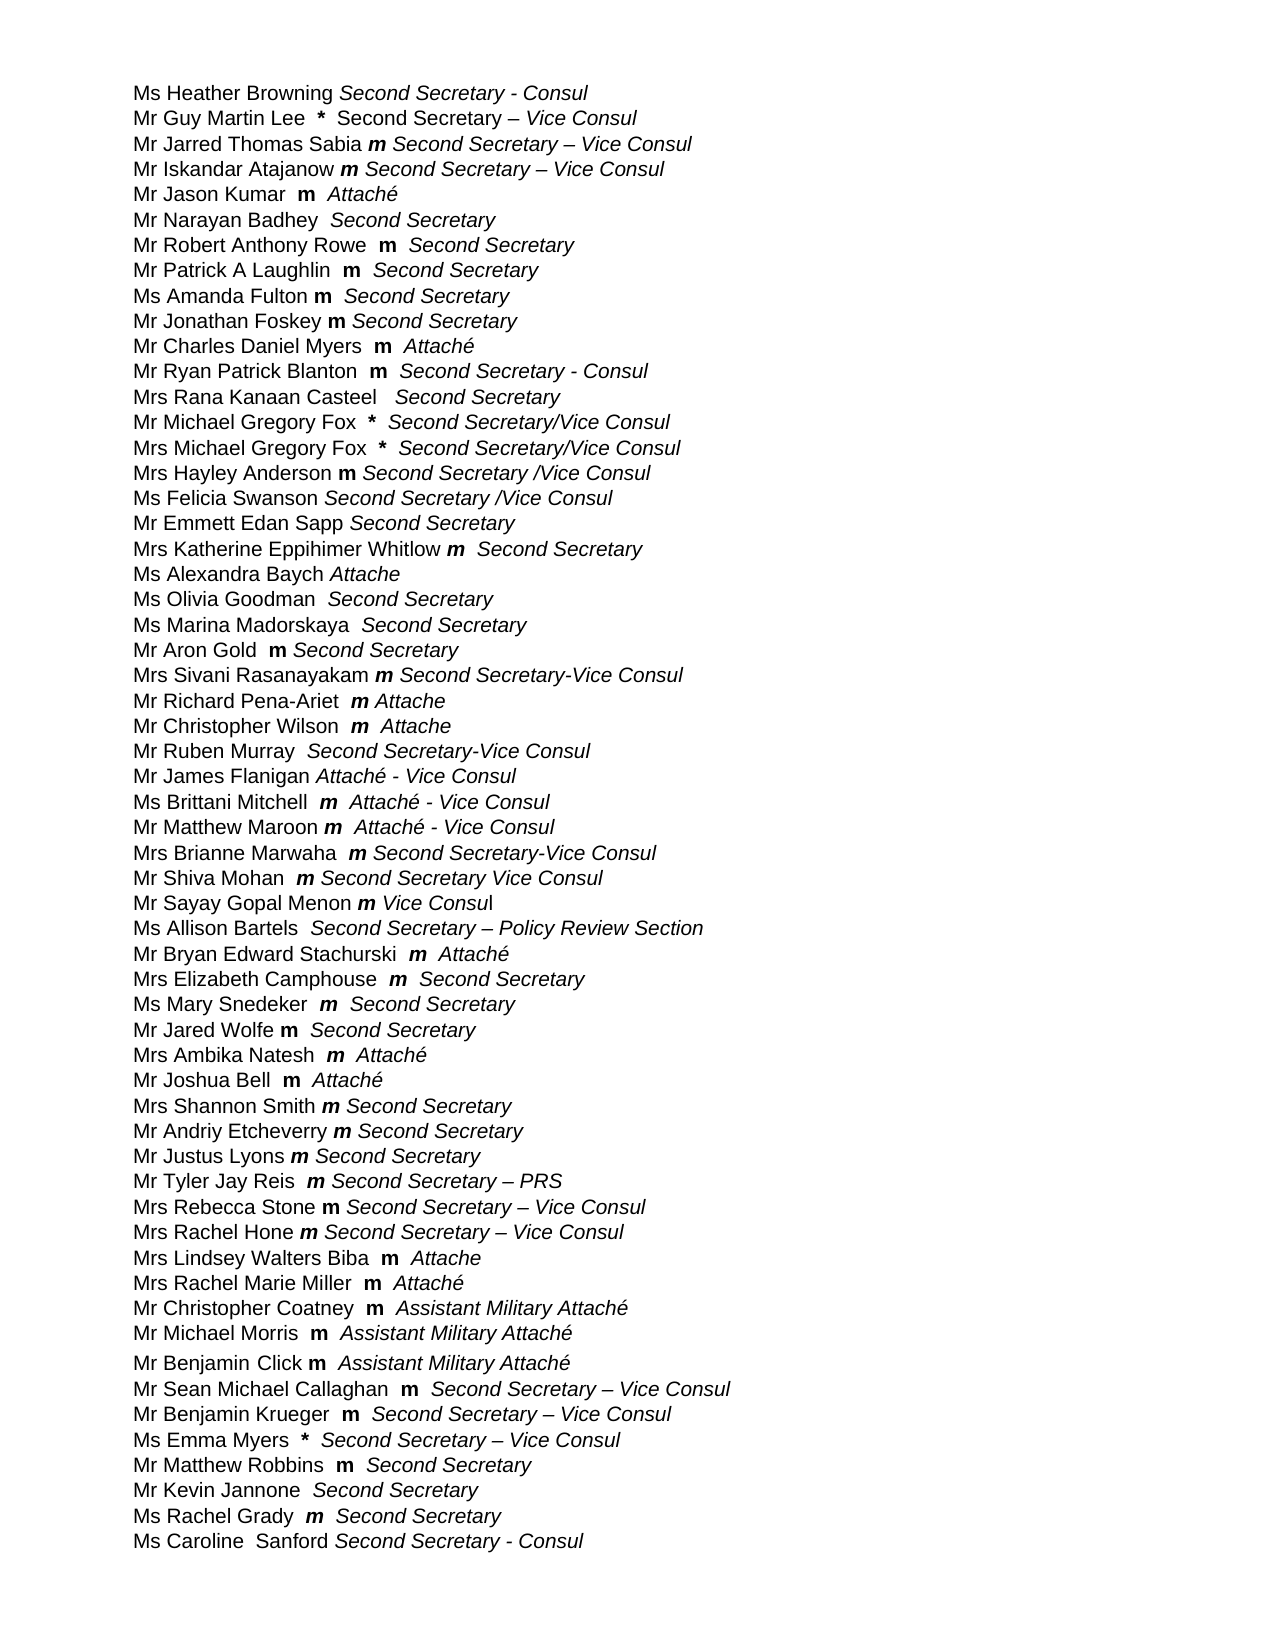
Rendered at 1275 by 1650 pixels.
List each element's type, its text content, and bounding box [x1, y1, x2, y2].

text Mrs Elizabeth Camphouse m Second Secretary [133, 967, 1181, 991]
text Ms Heather Browning Second Secretary - Consul [133, 81, 1181, 105]
text Ms Amanda Fulton m Second Secretary [133, 283, 1181, 307]
text Ms Marina Madorskaya Second Secretary [133, 612, 1181, 636]
text Mr Tyler Jay Reis m Second Secretary – PRS [133, 1169, 1181, 1193]
text Mr James Flanigan Attaché - Vice Consul [133, 764, 1181, 788]
text Mr Narayan Badhey Second Secretary [133, 207, 1181, 231]
text Ms Alexandra Baych Attache [133, 562, 1181, 586]
text Mrs Lindsey Walters Biba m Attache [133, 1245, 1181, 1269]
text Ms Mary Snedeker m Second Secretary [133, 992, 1181, 1016]
text Mr Jared Wolfe m Second Secretary [133, 1017, 1181, 1041]
text Mr Jonathan Foskey m Second Secretary [133, 309, 1181, 333]
text Mr Jarred Thomas Sabia m Second Secretary – Vice Consul [133, 132, 1181, 156]
text Mr Patrick A Laughlin m Second Secretary [133, 258, 1181, 282]
text Mr Robert Anthony Rowe m Second Secretary [133, 233, 1181, 257]
text Mr Matthew Robbins m Second Secretary [133, 1453, 1181, 1477]
text Mr Emmett Edan Sapp Second Secretary [133, 511, 1181, 535]
text Mr Benjamin Krueger m Second Secretary – Vice Consul [133, 1402, 1181, 1426]
text Mr Benjamin Click m Assistant Military Attaché [133, 1347, 1181, 1375]
text Mrs Sivani Rasanayakam m Second Secretary-Vice Consul [133, 663, 1181, 687]
text Ms Allison Bartels Second Secretary – Policy Review Section [133, 916, 1181, 940]
text Mrs Ambika Natesh m Attaché [133, 1043, 1181, 1067]
text Mr Justus Lyons m Second Secretary [133, 1144, 1181, 1168]
text Mr Aron Gold m Second Secretary [133, 638, 1181, 662]
text Mrs Rebecca Stone m Second Secretary – Vice Consul [133, 1195, 1181, 1219]
text Mr Michael Gregory Fox * Second Secretary/Vice Consul [133, 410, 1181, 434]
text Mr Ruben Murray Second Secretary-Vice Consul [133, 739, 1181, 763]
text Mr Andriy Etcheverry m Second Secretary [133, 1119, 1181, 1143]
text Mr Ryan Patrick Blanton m Second Secretary - Consul [133, 359, 1181, 383]
text Mr Guy Martin Lee * Second Secretary – Vice Consul [133, 106, 1181, 130]
text Ms Rachel Grady m Second Secretary [133, 1503, 1181, 1527]
text Mr Sayay Gopal Menon m Vice Consul [133, 891, 1181, 915]
text Mr Shiva Mohan m Second Secretary Vice Consul [133, 866, 1181, 889]
text Mr Joshua Bell m Attaché [133, 1068, 1181, 1092]
text Mr Matthew Maroon m Attaché - Vice Consul [133, 815, 1181, 839]
text Ms Caroline Sanford Second Secretary - Consul [133, 1529, 1181, 1553]
text Mr Christopher Wilson m Attache [133, 714, 1181, 738]
text Mrs Brianne Marwaha m Second Secretary-Vice Consul [133, 840, 1181, 864]
text Mr Richard Pena-Ariet m Attache [133, 688, 1181, 712]
text Mr Michael Morris m Assistant Military Attaché [133, 1321, 1181, 1345]
text Mr Bryan Edward Stachurski m Attaché [133, 942, 1181, 966]
text Mr Charles Daniel Myers m Attaché [133, 334, 1181, 358]
text Mr Jason Kumar m Attaché [133, 182, 1181, 206]
text Mr Iskandar Atajanow m Second Secretary – Vice Consul [133, 157, 1181, 181]
text Ms Olivia Goodman Second Secretary [133, 587, 1181, 611]
text Mrs Shannon Smith m Second Secretary [133, 1093, 1181, 1117]
text Mrs Rachel Hone m Second Secretary – Vice Consul [133, 1220, 1181, 1244]
text Ms Emma Myers * Second Secretary – Vice Consul [133, 1428, 1181, 1452]
text Mr Christopher Coatney m Assistant Military Attaché [133, 1296, 1181, 1320]
text Mrs Michael Gregory Fox * Second Secretary/Vice Consul [133, 435, 1181, 459]
text Mrs Rachel Marie Miller m Attaché [133, 1271, 1181, 1294]
text Ms Felicia Swanson Second Secretary /Vice Consul [133, 486, 1181, 510]
text Mrs Katherine Eppihimer Whitlow m Second Secretary [133, 537, 1181, 561]
text Mrs Hayley Anderson m Second Secretary /Vice Consul [133, 461, 1181, 484]
text Mr Sean Michael Callaghan m Second Secretary – Vice Consul [133, 1377, 1181, 1401]
text Mrs Rana Kanaan Casteel Second Secretary [133, 385, 1181, 409]
text Mr Kevin Jannone Second Secretary [133, 1478, 1181, 1502]
text Ms Brittani Mitchell m Attaché - Vice Consul [133, 790, 1181, 814]
